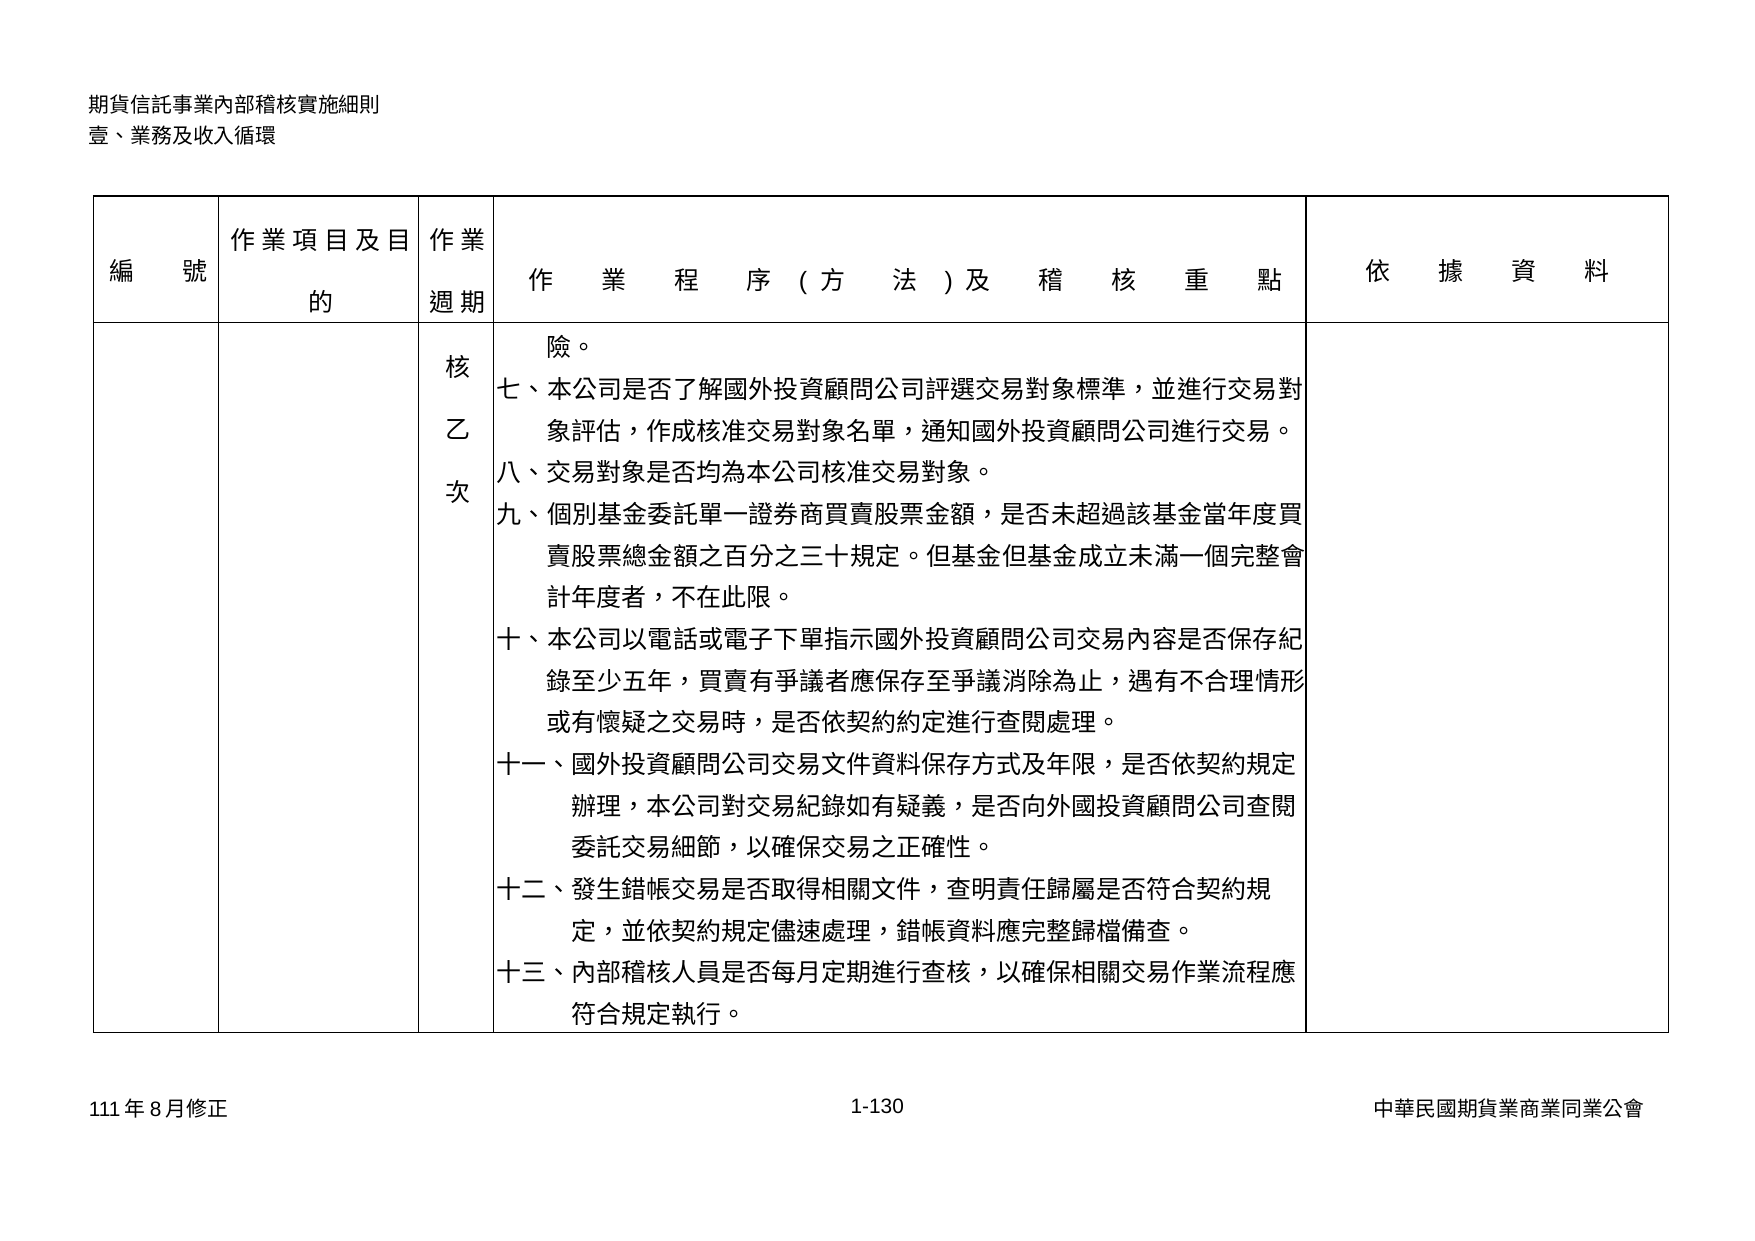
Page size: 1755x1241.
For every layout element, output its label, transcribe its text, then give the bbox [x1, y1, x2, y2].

table_header 編 號 [94, 197, 218, 322]
table_header 作業項目及目的 [219, 197, 418, 322]
table_cell 核 乙 次 [419, 323, 493, 1032]
table_cell [94, 323, 218, 1032]
table_cell [219, 323, 418, 1032]
table_header 依 據 資 料 [1307, 197, 1668, 322]
table_cell [1307, 323, 1668, 1032]
table_cell 險。 七、本公司是否了解國外投資顧問公司評選交易對象標準，並進行交易對象評估，作成核准交易對象名單，通知國外投資顧問公司進行交易。 八、交易對象是否均為本公司核准交易對象。 九、個別基金委託單一證券商買賣股票金額，是否未超過該基金當年度買賣股票總金額之百分之三十規定。但基金但基金成立未滿一個完整會計年度者，不在此限。 十、本公司以電話或電子下單指示國外投資顧問公司交易內容是否保存紀錄至少五年，買賣有爭議者應保存至爭議消除為止，遇有不合理情形或有懷疑之交易時，是否依契約約定進行查閱處理。 十一、國外投資顧問公司交易文件資料保存方式及年限，是否依契約規定辦理，本公司對交易紀錄如有疑義，是否向外國投資顧問公司查閱委託交易細節，以確保交易之正確性。 十二、發生錯帳交易是否取得相關文件，查明責任歸屬是否符合契約規定，並依契約規定儘速處理，錯帳資料應完整歸檔備查。 十三、內部稽核人員是否每月定期進行查核，以確保相關交易作業流程應符合規定執行。 [494, 323, 1305, 1032]
table_header 作業 週期 [419, 197, 493, 322]
table_header 作 業 程 序 ( 方 法 ) 及 稽 核 重 點 [494, 197, 1305, 322]
